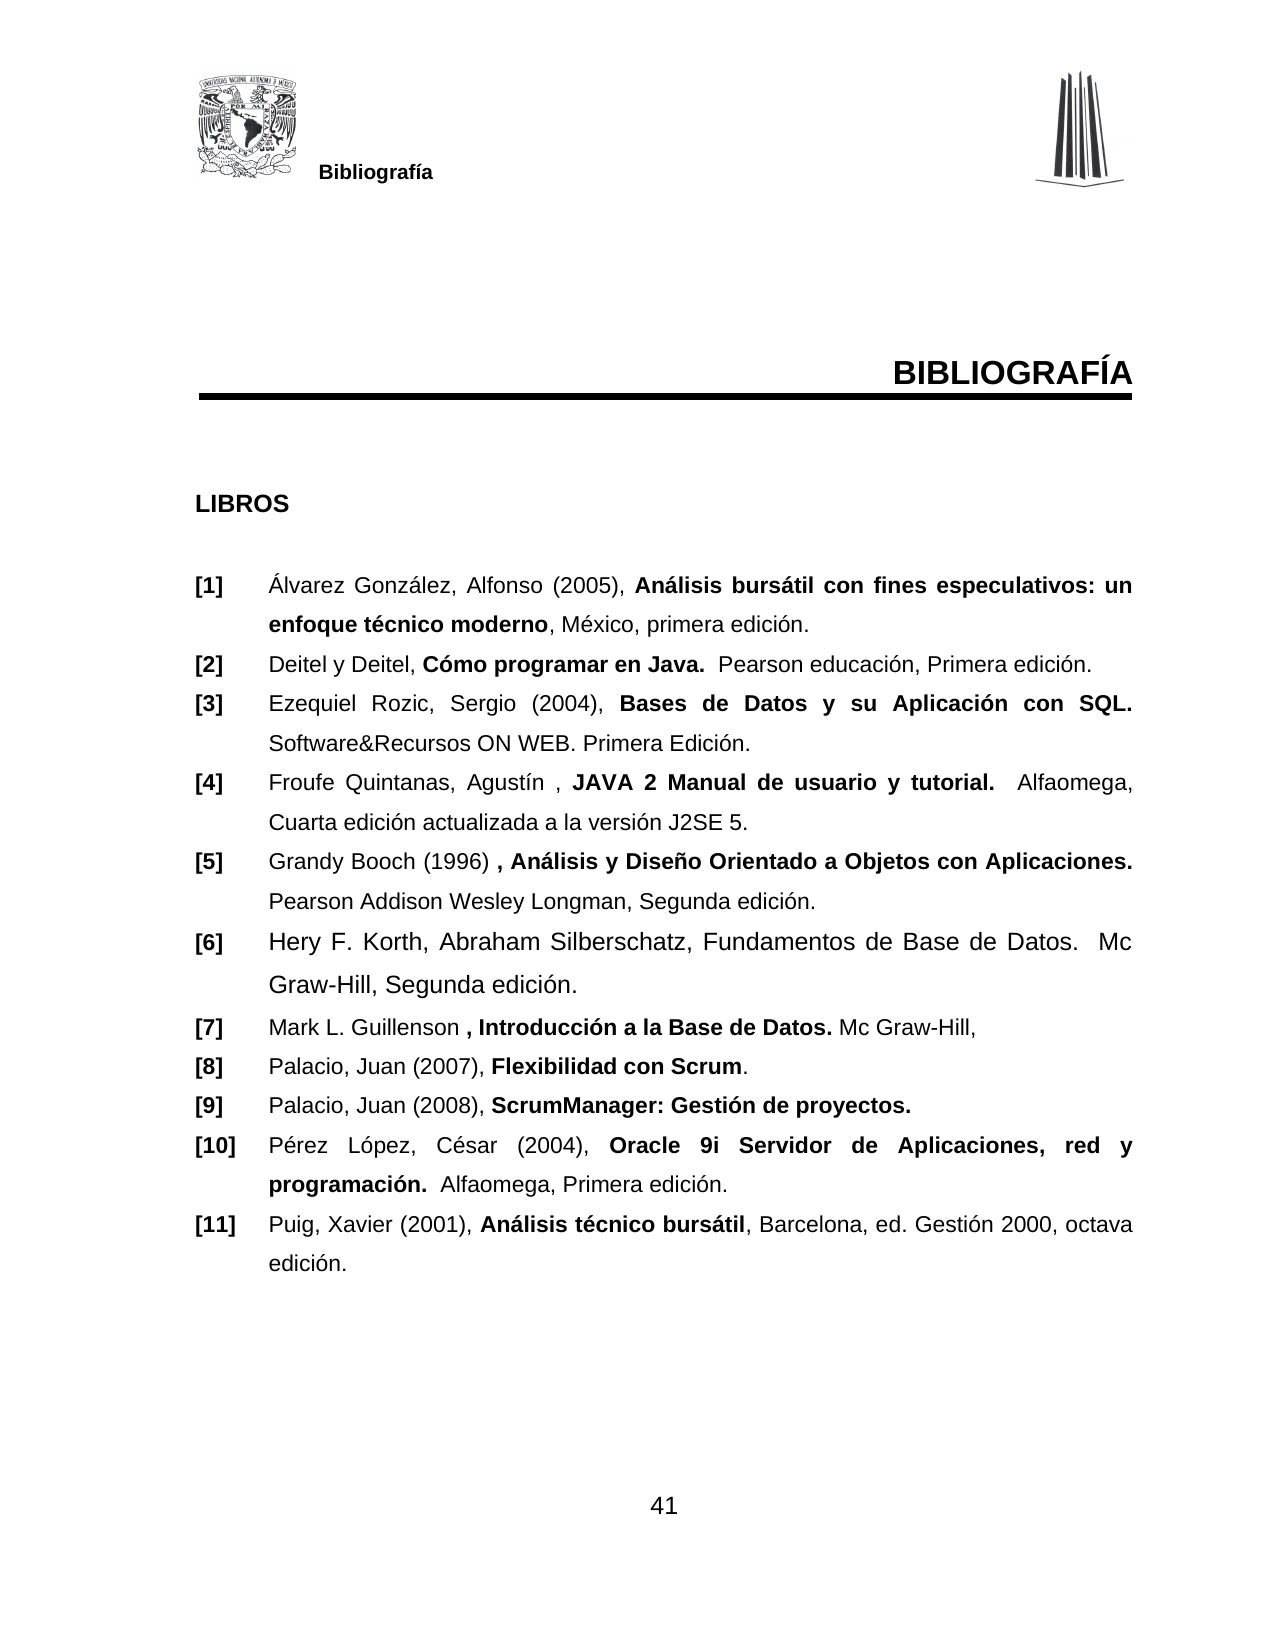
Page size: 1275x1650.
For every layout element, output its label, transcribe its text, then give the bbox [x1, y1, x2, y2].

picture [1029, 65, 1131, 193]
text [3] Ezequiel Rozic, Sergio (2004), Bases de Datos y su Aplicación con SQL. Software&Recursos ON WEB. Primera Edición. [195, 690, 1133, 756]
text LIBROS [195, 489, 1133, 518]
text [2] Deitel y Deitel, Cómo programar en Java. Pearson educación, Primera edición. [195, 651, 1133, 677]
text [1] Álvarez González, Alfonso (2005), Análisis bursátil con fines especulativos: un enfoque técnico moderno, México, primera edición. [195, 572, 1133, 638]
text [9] Palacio, Juan (2008), ScrumManager: Gestión de proyectos. [195, 1092, 1133, 1119]
text [8] Palacio, Juan (2007), Flexibilidad con Scrum. [195, 1053, 1133, 1079]
text [4] Froufe Quintanas, Agustín , JAVA 2 Manual de usuario y tutorial. Alfaomega, Cuarta edición actualizada a la versión J2SE 5. [195, 769, 1133, 835]
text [7] Mark L. Guillenson , Introducción a la Base de Datos. Mc Graw-Hill, [195, 1013, 1133, 1040]
text [6] Hery F. Korth, Abraham Silberschatz, Fundamentos de Base de Datos. Mc Graw-Hill, Segunda edición. [195, 927, 1133, 999]
text BIBLIOGRAFÍA [195, 353, 1133, 391]
text [10] Pérez López, César (2004), Oracle 9i Servidor de Aplicaciones, red y programación. Alfaomega, Primera edición. [195, 1132, 1133, 1198]
text [11] Puig, Xavier (2001), Análisis técnico bursátil, Barcelona, ed. Gestión 2000, octava edición. [195, 1211, 1133, 1277]
text [5] Grandy Booch (1996) , Análisis y Diseño Orientado a Objetos con Aplicaciones. Pearson Addison Wesley Longman, Segunda edición. [195, 848, 1133, 914]
